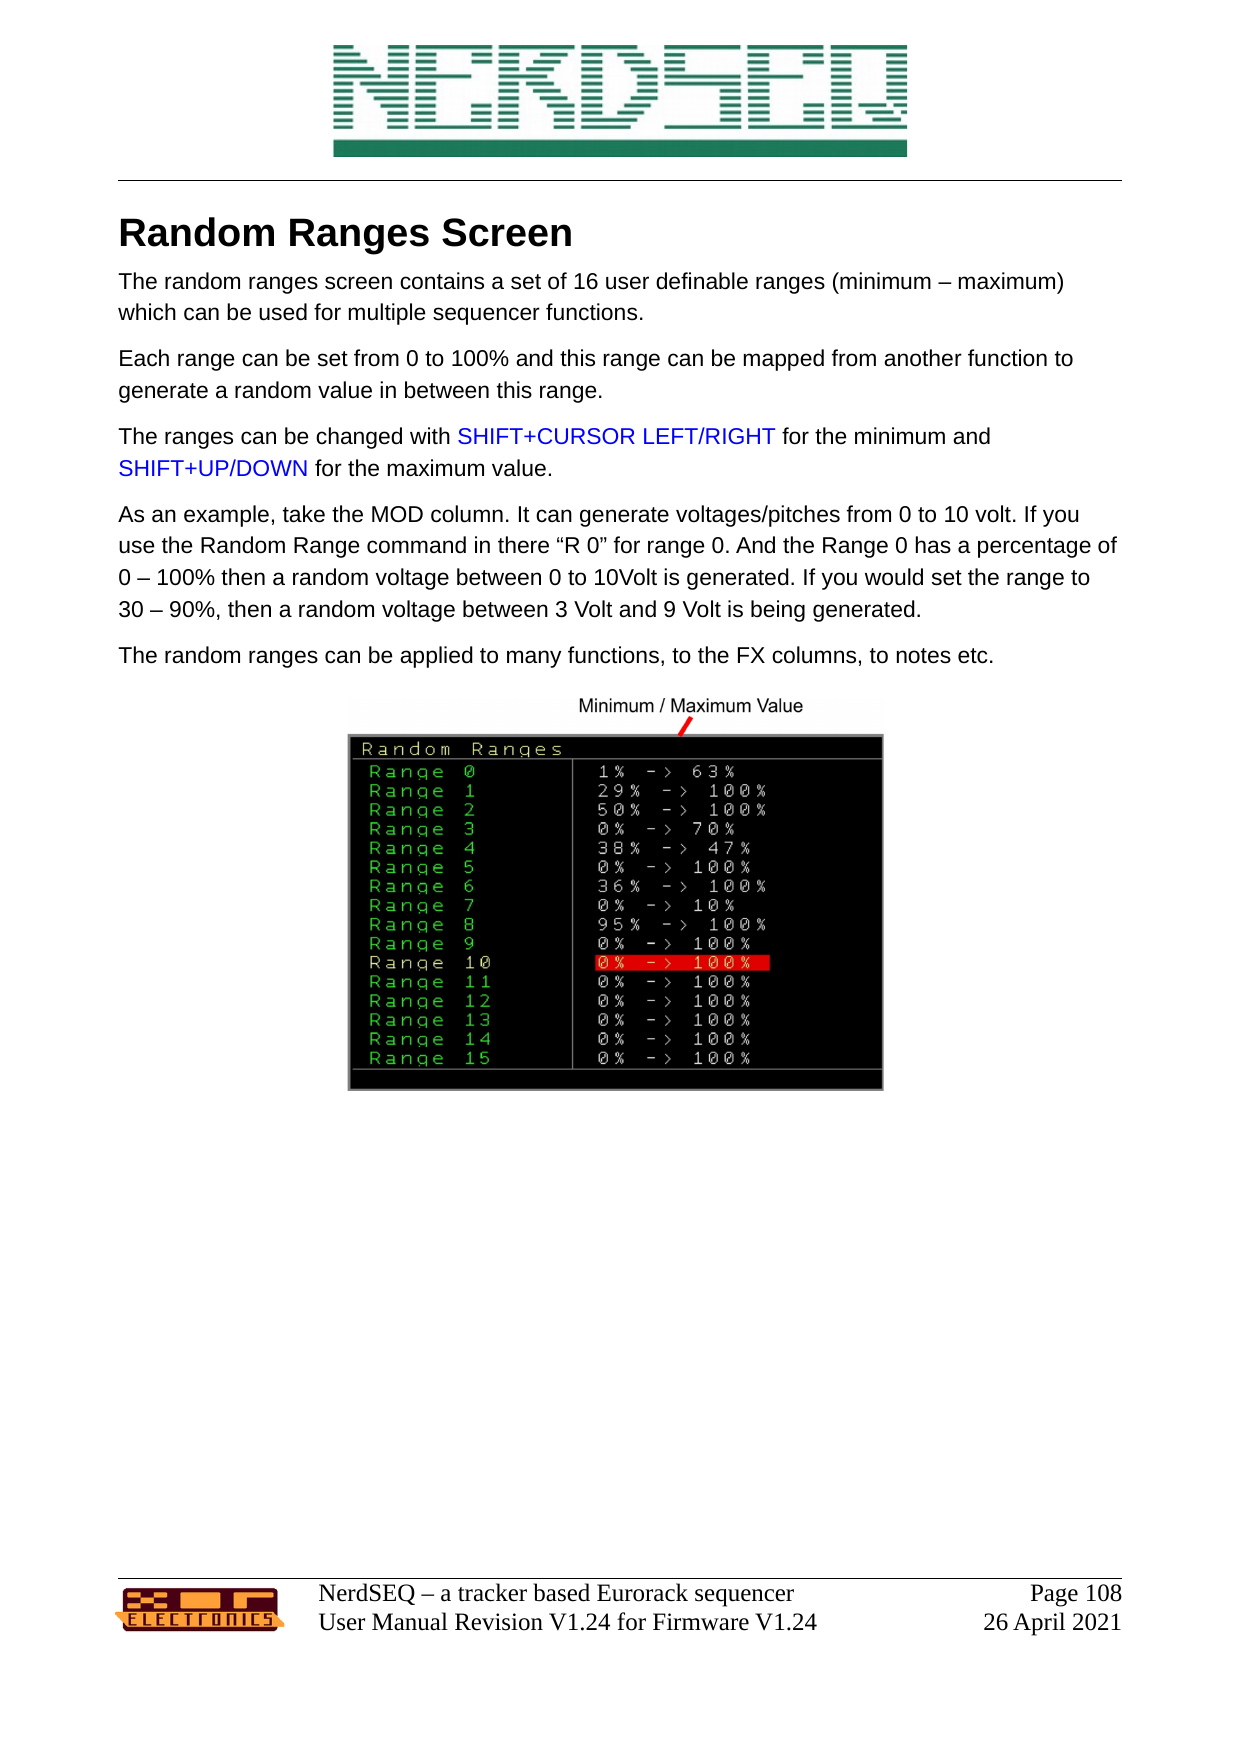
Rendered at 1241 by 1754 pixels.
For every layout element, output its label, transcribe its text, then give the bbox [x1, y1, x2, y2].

picture [115, 1584, 285, 1634]
text Each range can be set from 0 to 100% and this range can be mapped from another function to generate a random value in between this range. [118, 345, 1122, 403]
subtitle Random Ranges Screen [118, 209, 1122, 255]
text As an example, take the MOD column. It can generate voltages/pitches from 0 to 10 volt. If you use the Random Range command in there “R 0” for range 0. And the Range 0 has a percentage of 0 – 100% then a random voltage between 0 to 10Volt is generated. If you would set the range to 30 – 90%, then a random voltage between 3 Volt and 9 Volt is being generated. [118, 501, 1122, 622]
picture [347, 698, 884, 1091]
text The ranges can be changed with SHIFT+CURSOR LEFT/RIGHT for the minimum and SHIFT+UP/DOWN for the maximum value. [118, 423, 1122, 481]
text The random ranges can be applied to many functions, to the FX columns, to notes etc. [118, 642, 1122, 668]
text The random ranges screen contains a set of 16 user definable ranges (minimum – maximum) which can be used for multiple sequencer functions. [118, 268, 1122, 326]
picture [333, 45, 908, 157]
